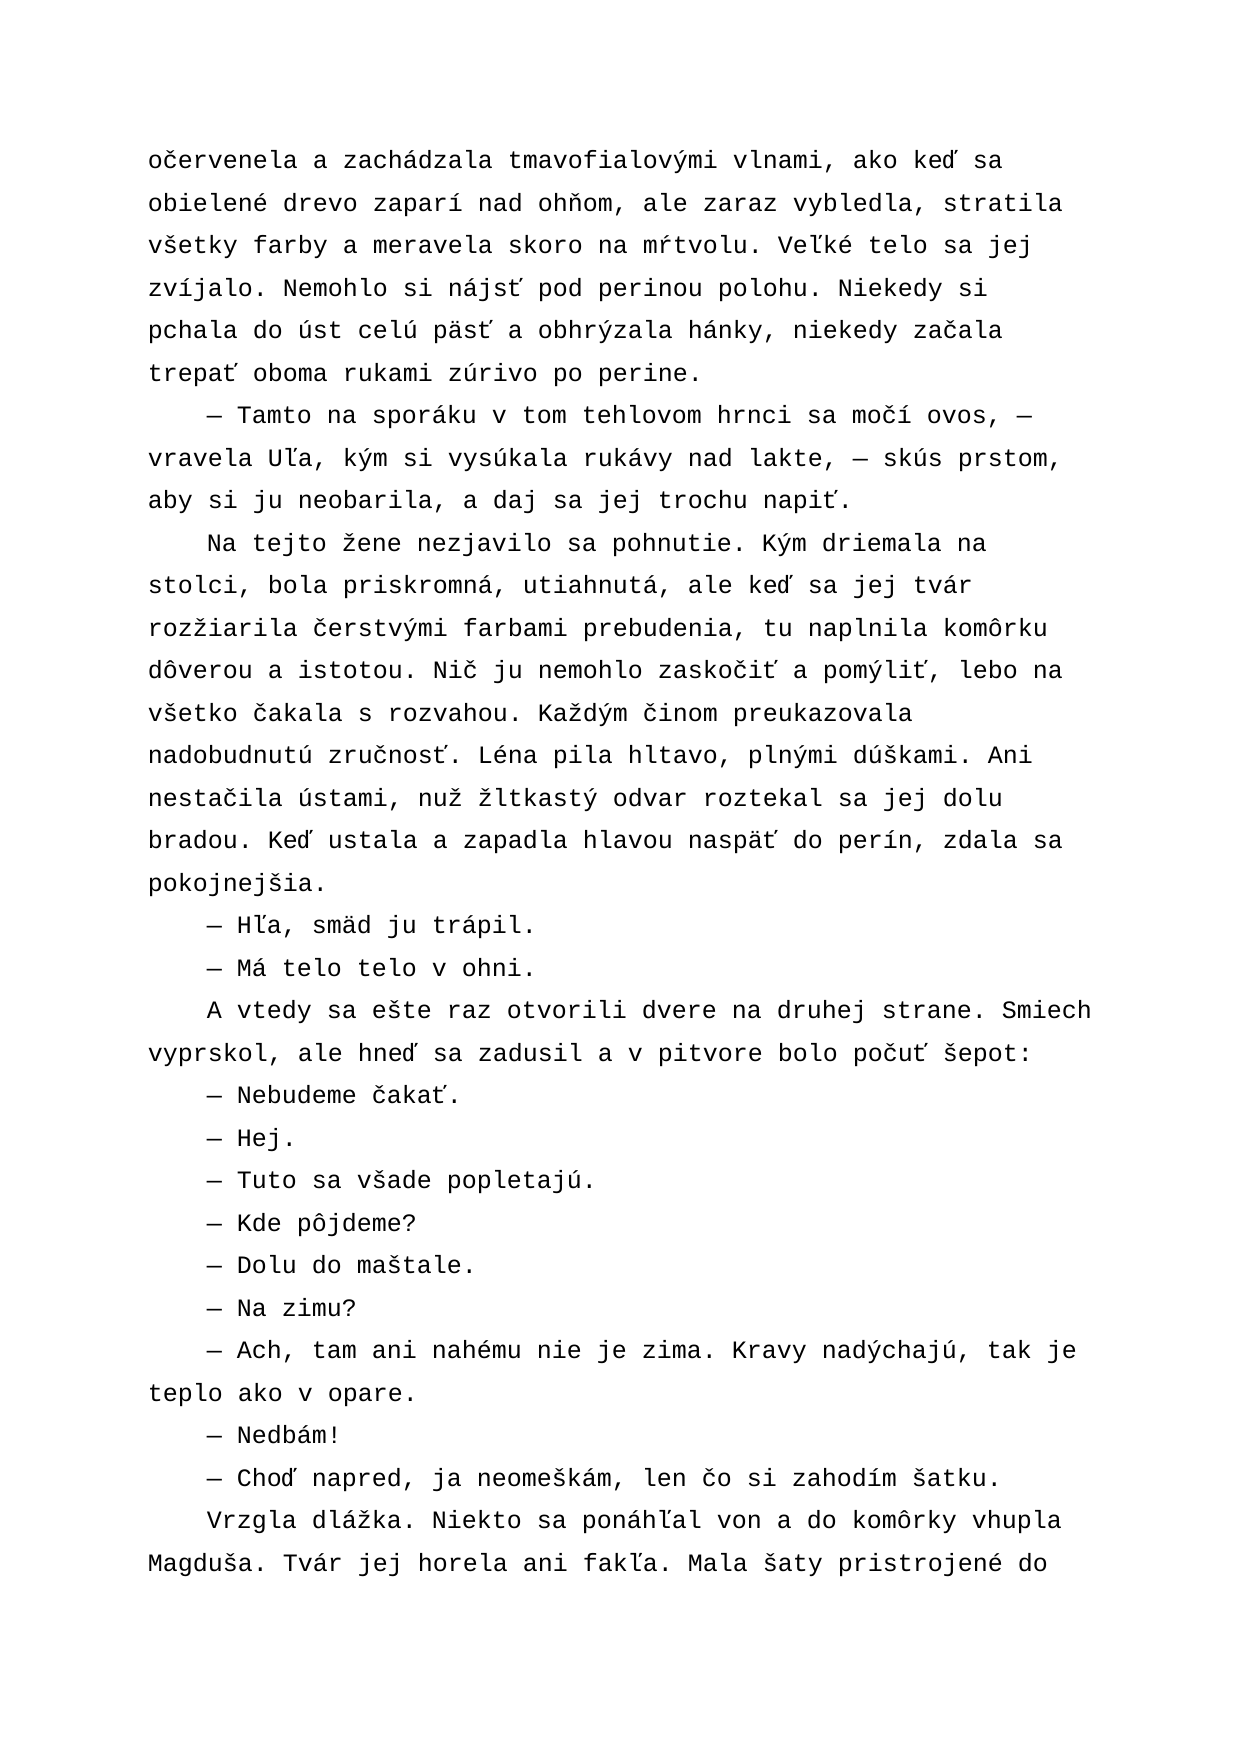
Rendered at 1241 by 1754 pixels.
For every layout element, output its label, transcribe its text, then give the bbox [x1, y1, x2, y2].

text — Choď napred, ja neomeškám, len čo si zahodím šatku. [148, 1465, 1092, 1493]
text — Na zimu? [148, 1295, 1092, 1323]
text — Tamto na sporáku v tom tehlovom hrnci sa močí ovos, — vravela Uľa, kým si vysúkala rukávy nad lakte, — skús prstom, aby si ju neobarila, a daj sa jej trochu napiť. [148, 403, 1092, 516]
text — Nebudeme čakať. [148, 1083, 1092, 1111]
text — Kde pôjdeme? [148, 1210, 1092, 1238]
text — Nedbám! [148, 1423, 1092, 1451]
text — Tuto sa všade popletajú. [148, 1168, 1092, 1196]
text Vrzgla dlážka. Niekto sa ponáhľal von a do komôrky vhupla Magduša. Tvár jej horela ani fakľa. Mala šaty pristrojené do [148, 1508, 1092, 1578]
text — Má telo telo v ohni. [148, 955, 1092, 983]
text — Dolu do maštale. [148, 1253, 1092, 1281]
text — Hej. [148, 1125, 1092, 1153]
text očervenela a zachádzala tmavofialovými vlnami, ako keď sa obielené drevo zaparí nad ohňom, ale zaraz vybledla, stratila všetky farby a meravela skoro na mŕtvolu. Veľké telo sa jej zvíjalo. Nemohlo si nájsť pod perinou polohu. Niekedy si pchala do úst celú päsť a obhrýzala hánky, niekedy začala trepať oboma rukami zúrivo po perine. [148, 148, 1092, 388]
text A vtedy sa ešte raz otvorili dvere na druhej strane. Smiech vyprskol, ale hneď sa zadusil a v pitvore bolo počuť šepot: [148, 998, 1092, 1068]
text — Ach, tam ani nahému nie je zima. Kravy nadýchajú, tak je teplo ako v opare. [148, 1338, 1092, 1408]
text Na tejto žene nezjavilo sa pohnutie. Kým driemala na stolci, bola priskromná, utiahnutá, ale keď sa jej tvár rozžiarila čerstvými farbami prebudenia, tu naplnila komôrku dôverou a istotou. Nič ju nemohlo zaskočiť a pomýliť, lebo na všetko čakala s rozvahou. Každým činom preukazovala nadobudnutú zručnosť. Léna pila hltavo, plnými dúškami. Ani nestačila ústami, nuž žltkastý odvar roztekal sa jej dolu bradou. Keď ustala a zapadla hlavou naspäť do perín, zdala sa pokojnejšia. [148, 530, 1092, 898]
text — Hľa, smäd ju trápil. [148, 913, 1092, 941]
